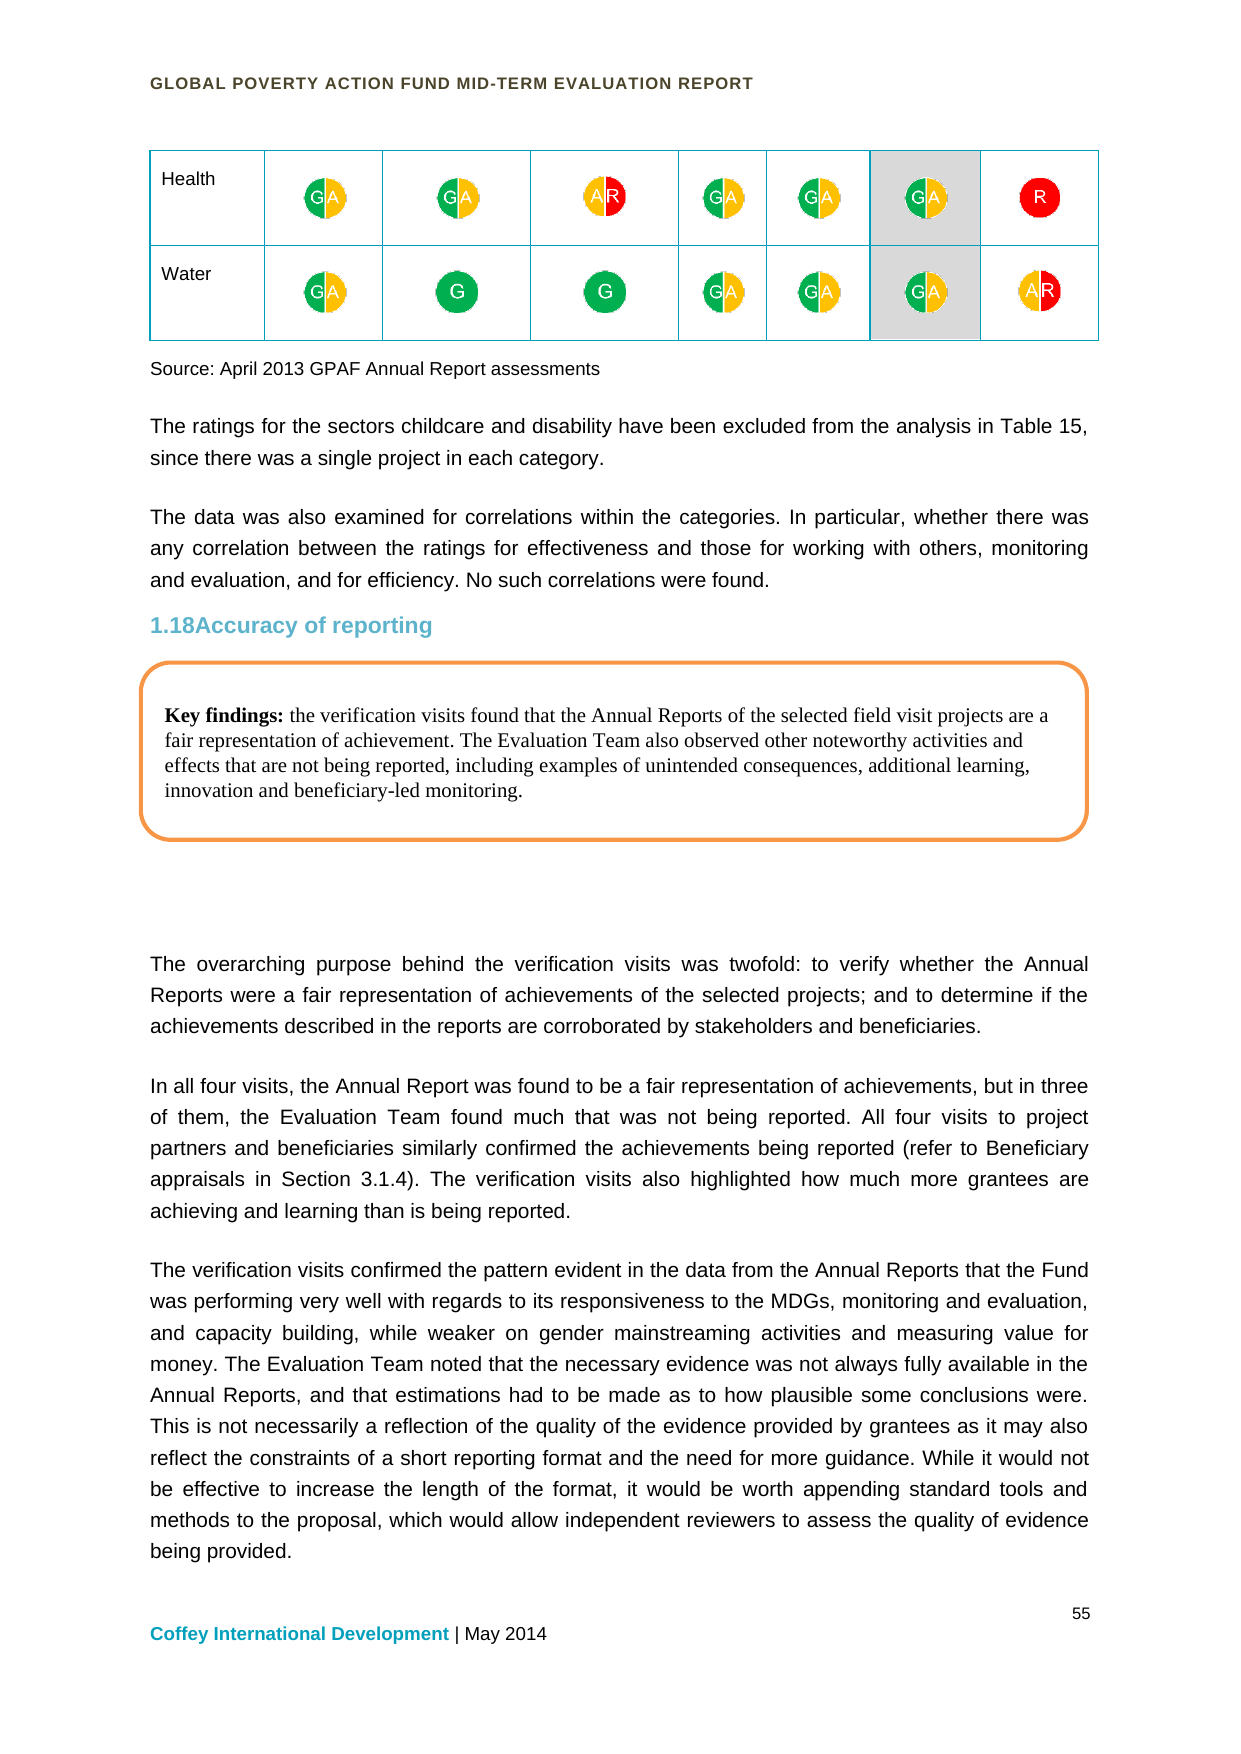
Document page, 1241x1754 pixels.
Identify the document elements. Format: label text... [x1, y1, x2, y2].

table_cell [265, 151, 382, 245]
table_cell [383, 151, 530, 245]
table_cell [767, 151, 869, 245]
table_cell [981, 151, 1098, 245]
table_cell [531, 151, 678, 245]
table_cell Water [151, 246, 264, 339]
text In all four visits, the Annual Report was found to be a fair representation of achievements, but in three of them, the Evaluation Team found much that was not being reported. All four visits to project partners and beneficiaries similarly confirmed the achievements being reported (refer to Beneficiary appraisals in Section 3.1.4). The verification visits also highlighted how much more grantees are achieving and learning than is being reported. [150, 1066, 1090, 1222]
table_cell [265, 246, 382, 339]
table_cell Health [151, 151, 264, 245]
table_cell [679, 246, 766, 339]
table_cell [383, 246, 530, 339]
text The data was also examined for correlations within the categories. In particular, whether there was any correlation between the ratings for effectiveness and those for working with others, monitoring and evaluation, and for efficiency. No such correlations were found. [150, 498, 1090, 591]
table_cell [679, 151, 766, 245]
table_cell [531, 246, 678, 339]
table_cell [871, 151, 980, 245]
table_cell [871, 246, 980, 339]
table_cell [767, 246, 869, 339]
table_cell [981, 246, 1098, 339]
text The ratings for the sectors childcare and disability have been excluded from the analysis in Table 15, since there was a single project in each category. [150, 407, 1090, 469]
text The verification visits confirmed the pattern evident in the data from the Annual Reports that the Fund was performing very well with regards to its responsiveness to the MDGs, monitoring and evaluation, and capacity building, while weaker on gender mainstreaming activities and measuring value for money. The Evaluation Team noted that the necessary evidence was not always fully available in the Annual Reports, and that estimations had to be made as to how plausible some conclusions were. This is not necessarily a reflection of the quality of the evidence provided by grantees as it may also reflect the constraints of a short reporting format and the need for more guidance. While it would not be effective to increase the length of the format, it would be worth appending standard tools and methods to the proposal, which would allow independent reviewers to assess the quality of evidence being provided. [150, 1251, 1090, 1563]
text The overarching purpose behind the verification visits was twofold: to verify whether the Annual Reports were a fair representation of achievements of the selected projects; and to determine if the achievements described in the reports are corroborated by stakeholders and beneficiaries. [150, 944, 1090, 1038]
text Source: April 2013 GPAF Annual Report assessments [150, 353, 1090, 379]
subtitle Accuracy of reporting [150, 607, 1090, 638]
